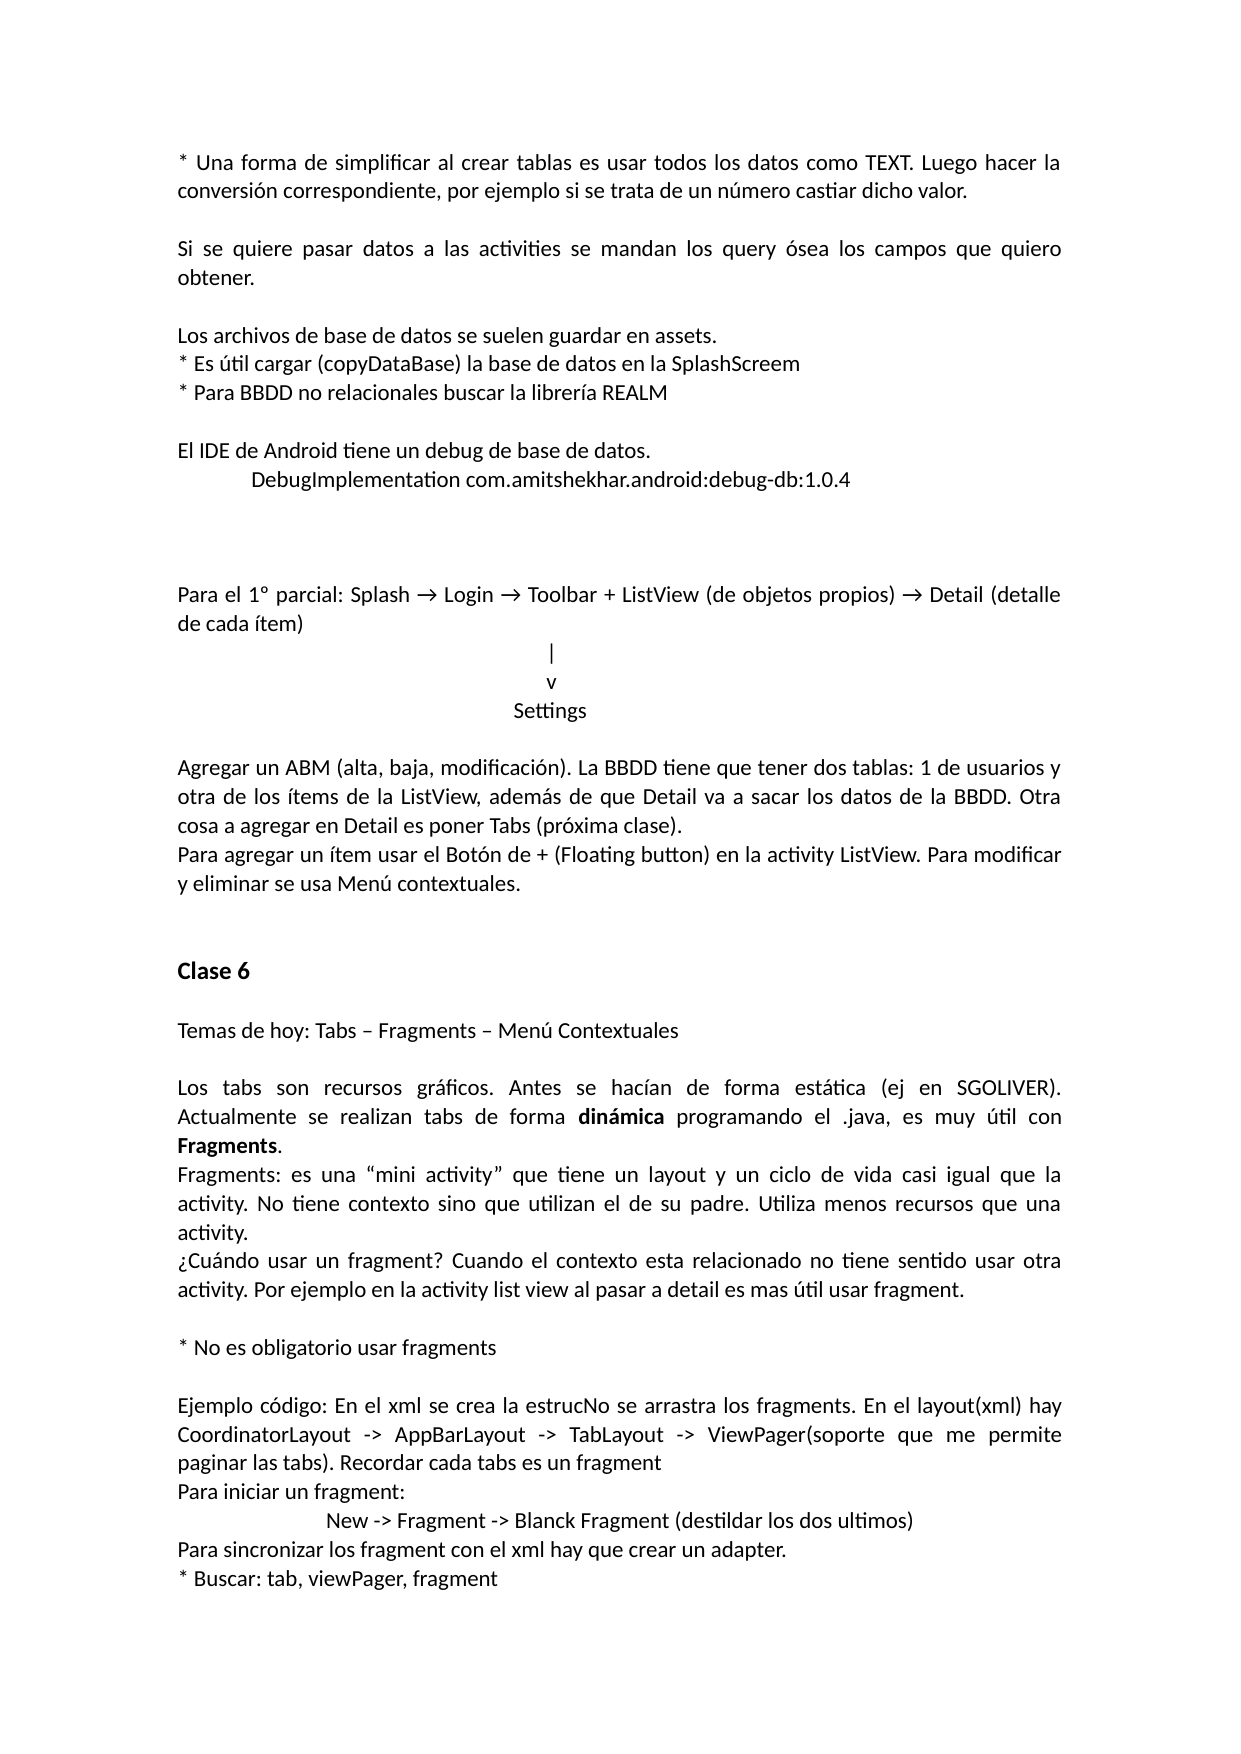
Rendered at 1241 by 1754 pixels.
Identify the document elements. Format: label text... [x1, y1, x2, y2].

text Temas de hoy: Tabs – Fragments – Menú Contextuales [177, 1016, 1063, 1044]
text Los archivos de base de datos se suelen guardar en assets. [177, 321, 1063, 349]
text ¿Cuándo usar un fragment? Cuando el contexto esta relacionado no tiene sentido usar otra activity. Por ejemplo en la activity list view al pasar a detail es mas útil usar fragment. [177, 1247, 1063, 1303]
text v [177, 667, 1063, 695]
text Para iniciar un fragment: [177, 1477, 1063, 1505]
text El IDE de Android tiene un debug de base de datos. [177, 436, 1063, 464]
text Para agregar un ítem usar el Botón de + (Floating button) en la activity ListView. Para modificar y eliminar se usa Menú contextuales. [177, 840, 1063, 897]
text * Para BBDD no relacionales buscar la librería REALM [177, 378, 1063, 406]
text Si se quiere pasar datos a las activities se mandan los query ósea los campos que quiero obtener. [177, 234, 1063, 291]
text Para sincronizar los fragment con el xml hay que crear un adapter. [177, 1535, 1063, 1563]
text | [177, 638, 1063, 666]
text * Una forma de simplificar al crear tablas es usar todos los datos como TEXT. Luego hacer la conversión correspondiente, por ejemplo si se trata de un número castiar dicho valor. [177, 148, 1063, 204]
text Los tabs son recursos gráficos. Antes se hacían de forma estática (ej en SGOLIVER). Actualmente se realizan tabs de forma dinámica programando el .java, es muy útil con Fragments. [177, 1073, 1063, 1159]
text * Es útil cargar (copyDataBase) la base de datos en la SplashScreem [177, 349, 1063, 378]
text Settings [177, 696, 1063, 724]
text Agregar un ABM (alta, baja, modificación). La BBDD tiene que tener dos tablas: 1 de usuarios y otra de los ítems de la ListView, además de que Detail va a sacar los datos de la BBDD. Otra cosa a agregar en Detail es poner Tabs (próxima clase). [177, 753, 1063, 839]
text * Buscar: tab, viewPager, fragment [177, 1564, 1063, 1592]
text Ejemplo código: En el xml se crea la estrucNo se arrastra los fragments. En el layout(xml) hay CoordinatorLayout -> AppBarLayout -> TabLayout -> ViewPager(soporte que me permite paginar las tabs). Recordar cada tabs es un fragment [177, 1391, 1063, 1477]
text Para el 1º parcial: Splash → Login → Toolbar + ListView (de objetos propios) → Detail (detalle de cada ítem) [177, 580, 1063, 637]
text New -> Fragment -> Blanck Fragment (destildar los dos ultimos) [177, 1506, 1063, 1534]
text * No es obligatorio usar fragments [177, 1333, 1063, 1361]
text DebugImplementation com.amitshekhar.android:debug-db:1.0.4 [177, 465, 1063, 493]
text Fragments: es una “mini activity” que tiene un layout y un ciclo de vida casi igual que la activity. No tiene contexto sino que utilizan el de su padre. Utiliza menos recursos que una activity. [177, 1160, 1063, 1246]
text Clase 6 [177, 956, 1063, 986]
